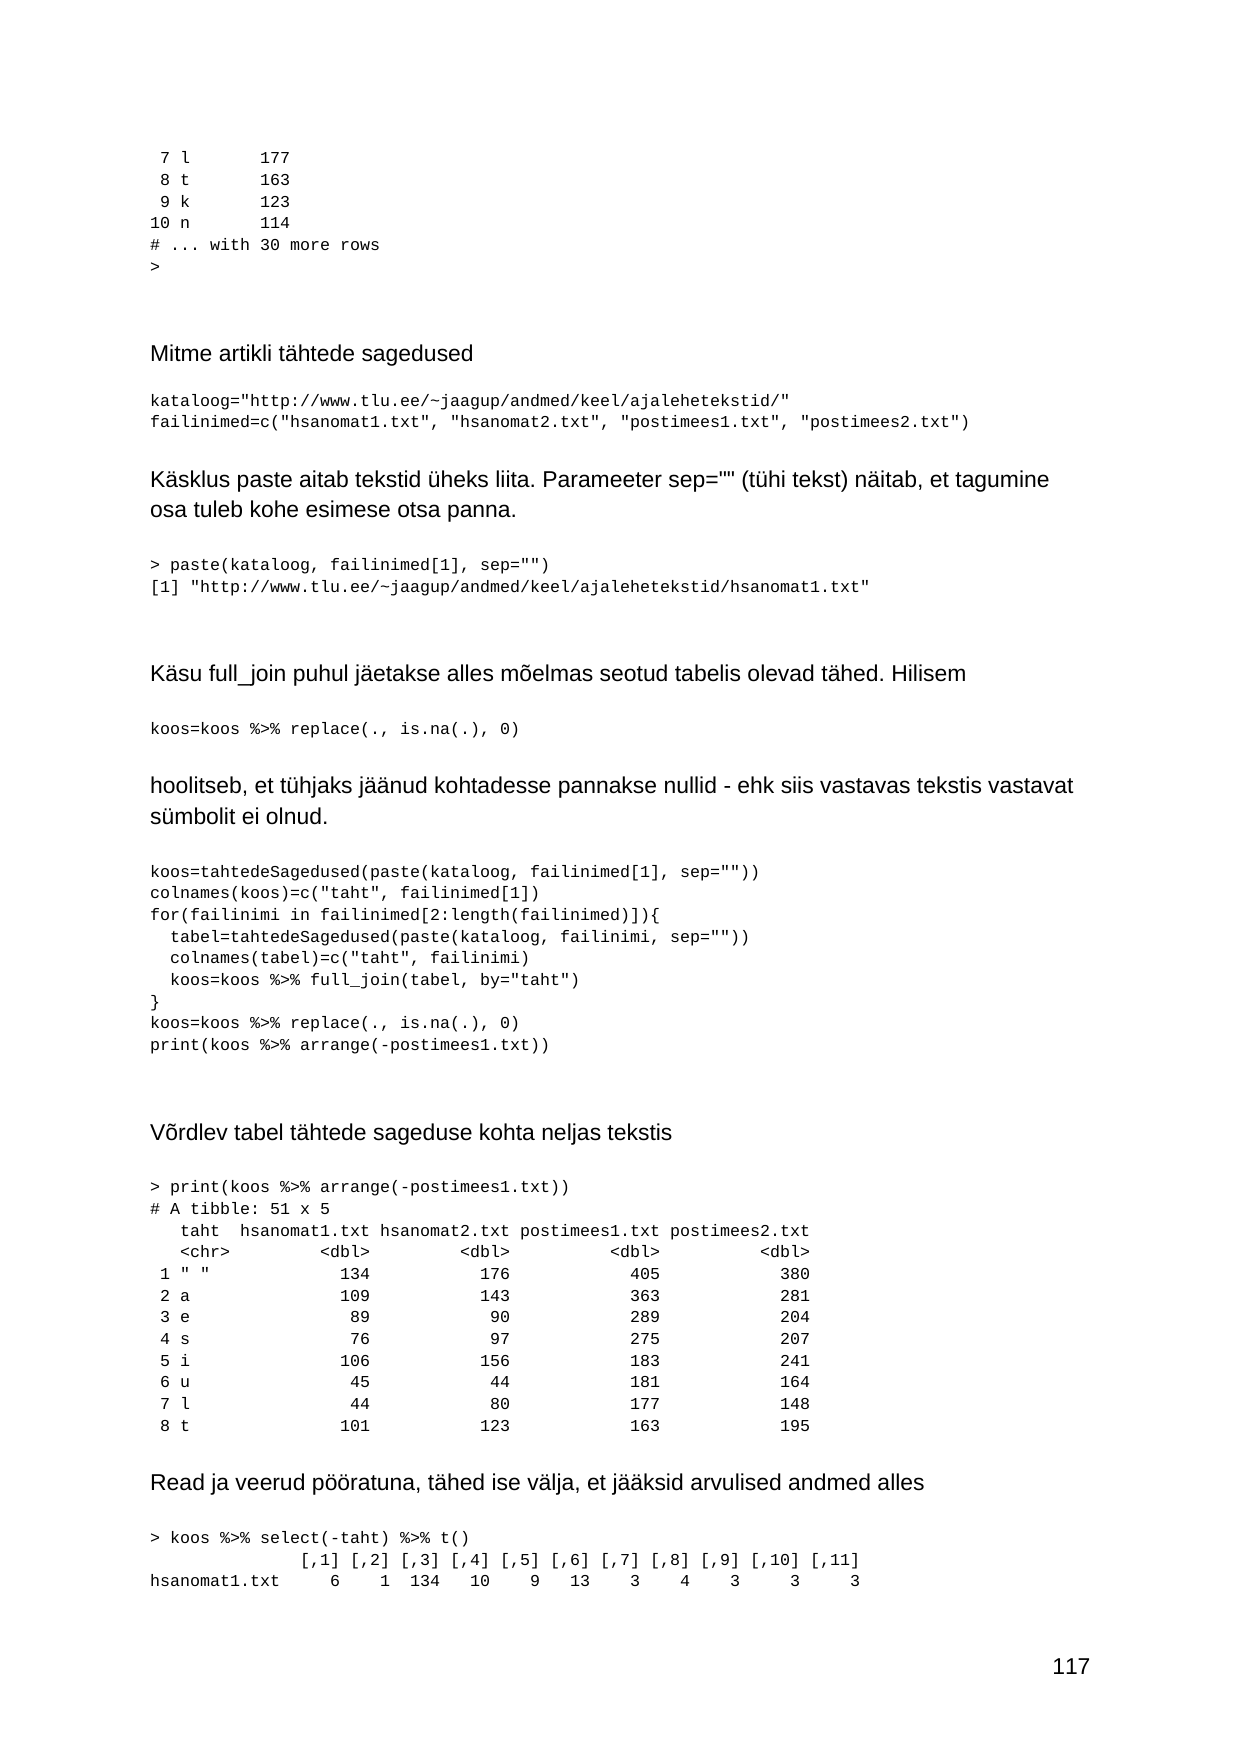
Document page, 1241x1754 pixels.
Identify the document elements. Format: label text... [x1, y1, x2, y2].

text hoolitseb, et tühjaks jäänud kohtadesse pannakse nullid - ehk siis vastavas tekstis vastavat sümbolit ei olnud. [150, 772, 1090, 829]
text tabel=tahtedeSagedused(paste(kataloog, failinimi, sep="")) [150, 928, 1090, 947]
text Käsklus paste aitab tekstid üheks liita. Parameeter sep="" (tühi tekst) näitab, et tagumine osa tuleb kohe esimese otsa panna. [150, 466, 1090, 522]
text koos=tahtedeSagedused(paste(kataloog, failinimed[1], sep="")) [150, 863, 1090, 882]
text failinimed=c("hsanomat1.txt", "hsanomat2.txt", "postimees1.txt", "postimees2.txt") [150, 414, 1090, 433]
text Mitme artikli tähtede sagedused [150, 340, 1090, 367]
text [1] "http://www.tlu.ee/~jaagup/andmed/keel/ajalehetekstid/hsanomat1.txt" [150, 578, 1090, 597]
text colnames(tabel)=c("taht", failinimi) [150, 950, 1090, 969]
text > [150, 258, 1090, 277]
text Read ja veerud pööratuna, tähed ise välja, et jääksid arvulised andmed alles [150, 1469, 1090, 1496]
text 10 n 114 [150, 215, 1090, 234]
text 9 k 123 [150, 193, 1090, 212]
text 7 l 177 [150, 150, 1090, 169]
text koos=koos %>% replace(., is.na(.), 0) [150, 721, 1090, 739]
text taht hsanomat1.txt hsanomat2.txt postimees1.txt postimees2.txt [150, 1222, 1090, 1241]
text kataloog="http://www.tlu.ee/~jaagup/andmed/keel/ajalehetekstid/" [150, 392, 1090, 411]
text [,1] [,2] [,3] [,4] [,5] [,6] [,7] [,8] [,9] [,10] [,11] [150, 1551, 1090, 1570]
text koos=koos %>% replace(., is.na(.), 0) [150, 1015, 1090, 1034]
text koos=koos %>% full_join(tabel, by="taht") [150, 971, 1090, 990]
text 7 l 44 80 177 148 [150, 1396, 1090, 1414]
text colnames(koos)=c("taht", failinimed[1]) [150, 885, 1090, 904]
text hsanomat1.txt 6 1 134 10 9 13 3 4 3 3 3 [150, 1573, 1090, 1592]
text print(koos %>% arrange(-postimees1.txt)) [150, 1036, 1090, 1055]
text 6 u 45 44 181 164 [150, 1374, 1090, 1393]
text 4 s 76 97 275 207 [150, 1331, 1090, 1349]
text 1 " " 134 176 405 380 [150, 1266, 1090, 1284]
text # A tibble: 51 x 5 [150, 1201, 1090, 1219]
text 5 i 106 156 183 241 [150, 1352, 1090, 1371]
text Võrdlev tabel tähtede sageduse kohta neljas tekstis [150, 1118, 1090, 1145]
text } [150, 993, 1090, 1012]
text <chr> <dbl> <dbl> <dbl> <dbl> [150, 1244, 1090, 1263]
text Käsu full_join puhul jäetakse alles mõelmas seotud tabelis olevad tähed. Hilisem [150, 660, 1090, 687]
text for(failinimi in failinimed[2:length(failinimed)]){ [150, 906, 1090, 925]
text # ... with 30 more rows [150, 237, 1090, 256]
text 3 e 89 90 289 204 [150, 1309, 1090, 1328]
text > paste(kataloog, failinimed[1], sep="") [150, 556, 1090, 575]
text 8 t 163 [150, 172, 1090, 191]
text > koos %>% select(-taht) %>% t() [150, 1529, 1090, 1548]
text 8 t 101 123 163 195 [150, 1417, 1090, 1436]
text > print(koos %>% arrange(-postimees1.txt)) [150, 1179, 1090, 1198]
text 2 a 109 143 363 281 [150, 1287, 1090, 1306]
